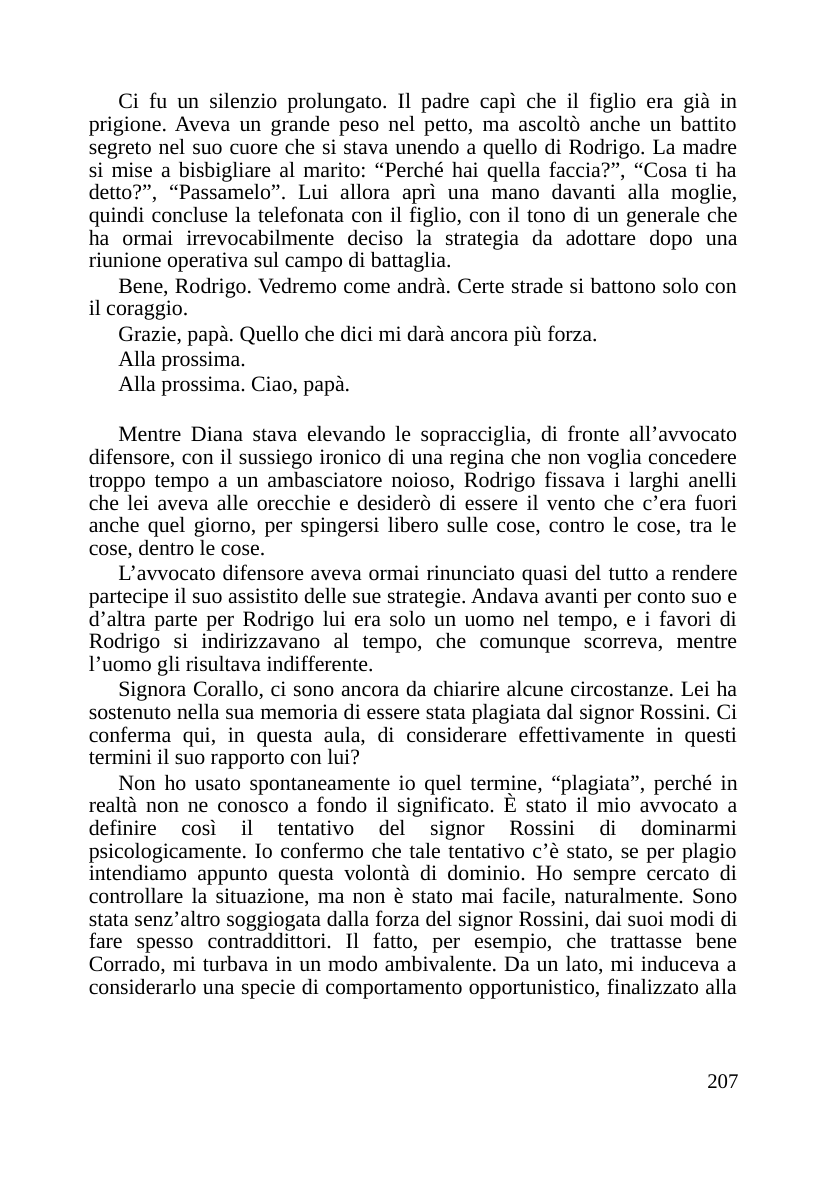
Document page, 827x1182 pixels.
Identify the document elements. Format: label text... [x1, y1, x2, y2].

text Signora Corallo, ci sono ancora da chiarire alcune circostanze. Lei ha sostenuto nella sua memoria di essere stata plagiata dal signor Rossini. Ci conferma qui, in questa aula, di considerare effettivamente in questi termini il suo rapporto con lui? [88, 676, 738, 769]
text Mentre Diana stava elevando le sopracciglia, di fronte all’avvocato difensore, con il sussiego ironico di una regina che non voglia concedere troppo tempo a un ambasciatore noioso, Rodrigo fissava i larghi anelli che lei aveva alle orecchie e desiderò di essere il vento che c’era fuori anche quel giorno, per spingersi libero sulle cose, contro le cose, tra le cose, dentro le cose. [88, 421, 738, 560]
text Bene, Rodrigo. Vedremo come andrà. Certe strade si battono solo con il coraggio. [88, 273, 738, 321]
text Ci fu un silenzio prolungato. Il padre capì che il figlio era già in prigione. Aveva un grande peso nel petto, ma ascoltò anche un battito segreto nel suo cuore che si stava unendo a quello di Rodrigo. La madre si mise a bisbigliare al marito: “Perché hai quella faccia?”, “Cosa ti ha detto?”, “Passamelo”. Lui allora aprì una mano davanti alla moglie, quindi concluse la telefonata con il figlio, con il tono di un generale che ha ormai irrevocabilmente deciso la strategia da adottare dopo una riunione operativa sul campo di battaglia. [88, 88, 738, 273]
text Grazie, papà. Quello che dici mi darà ancora più forza. [88, 321, 738, 346]
text L’avvocato difensore aveva ormai rinunciato quasi del tutto a rendere partecipe il suo assistito delle sue strategie. Andava avanti per conto suo e d’altra parte per Rodrigo lui era solo un uomo nel tempo, e i favori di Rodrigo si indirizzavano al tempo, che comunque scorreva, mentre l’uomo gli risultava indifferente. [88, 560, 738, 676]
text Non ho usato spontaneamente io quel termine, “plagiata”, perché in realtà non ne conosco a fondo il significato. È stato il mio avvocato a definire così il tentativo del signor Rossini di dominarmi psicologicamente. Io confermo che tale tentativo c’è stato, se per plagio intendiamo appunto questa volontà di dominio. Ho sempre cercato di controllare la situazione, ma non è stato mai facile, naturalmente. Sono stata senz’altro soggiogata dalla forza del signor Rossini, dai suoi modi di fare spesso contraddittori. Il fatto, per esempio, che trattasse bene Corrado, mi turbava in un modo ambivalente. Da un lato, mi induceva a considerarlo una specie di comportamento opportunistico, finalizzato alla [88, 769, 738, 999]
text Alla prossima. Ciao, papà. [88, 371, 738, 396]
text Alla prossima. [88, 346, 738, 371]
